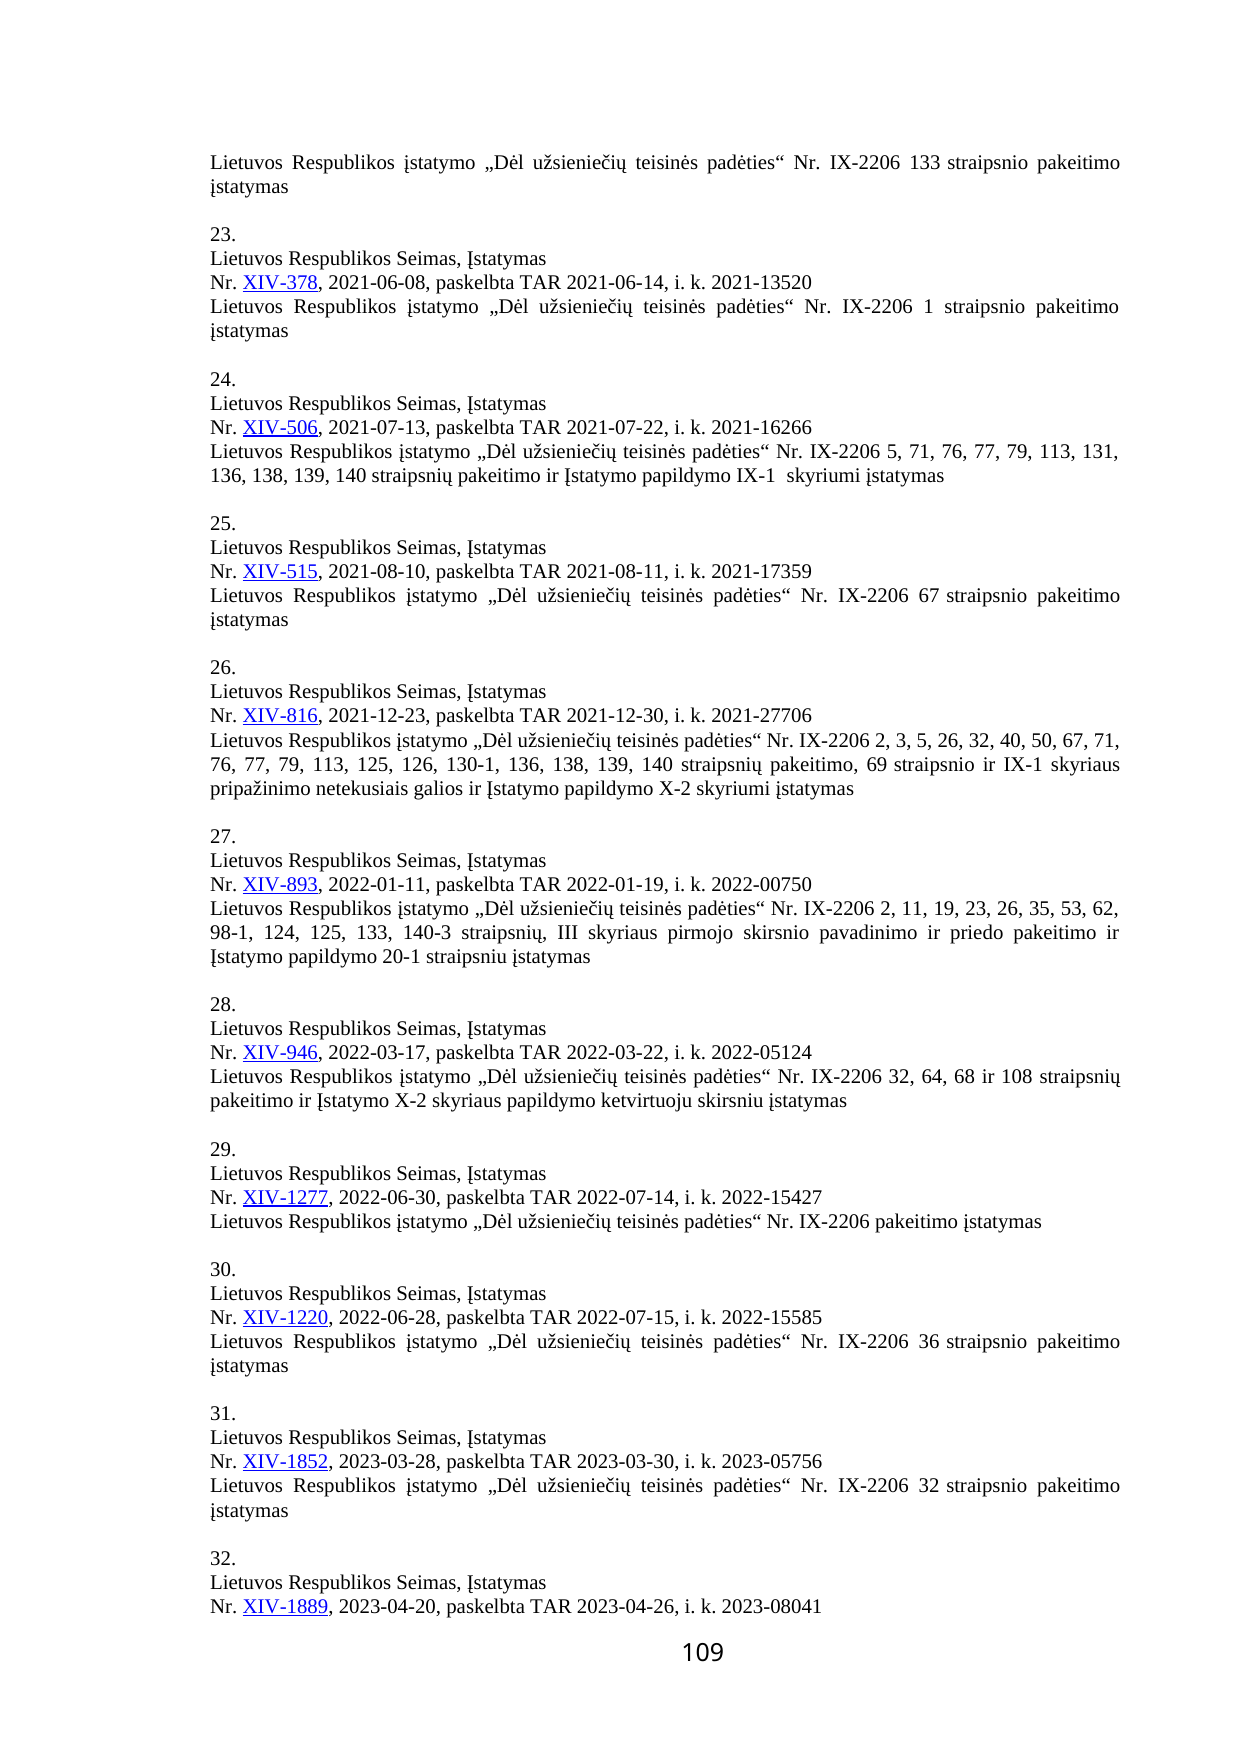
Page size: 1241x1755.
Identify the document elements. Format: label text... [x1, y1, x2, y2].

text Nr. XIV-1852, 2023-03-28, paskelbta TAR 2023-03-30, i. k. 2023-05756 [210, 1449, 1120, 1473]
text 28. [210, 992, 1120, 1016]
text 32. [210, 1546, 1120, 1570]
text Lietuvos Respublikos įstatymo „Dėl užsieniečių teisinės padėties“ Nr. IX-2206 67 straipsnio pakeitimo įstatymas [210, 583, 1120, 631]
text Lietuvos Respublikos įstatymo „Dėl užsieniečių teisinės padėties“ Nr. IX-2206 36 straipsnio pakeitimo įstatymas [210, 1329, 1120, 1377]
text Nr. XIV-1220, 2022-06-28, paskelbta TAR 2022-07-15, i. k. 2022-15585 [210, 1305, 1120, 1329]
text Lietuvos Respublikos Seimas, Įstatymas [210, 535, 1120, 559]
text Lietuvos Respublikos Seimas, Įstatymas [210, 246, 1120, 270]
text Nr. XIV-816, 2021-12-23, paskelbta TAR 2021-12-30, i. k. 2021-27706 [210, 703, 1120, 727]
text Lietuvos Respublikos įstatymo „Dėl užsieniečių teisinės padėties“ Nr. IX-2206 1 straipsnio pakeitimo įstatymas [210, 294, 1120, 342]
text Lietuvos Respublikos įstatymo „Dėl užsieniečių teisinės padėties“ Nr. IX-2206 2, 11, 19, 23, 26, 35, 53, 62, 98-1, 124, 125, 133, 140-3 straipsnių, III skyriaus pirmojo skirsnio pavadinimo ir priedo pakeitimo ir Įstatymo papildymo 20-1 straipsniu įstatymas [210, 896, 1120, 968]
text Nr. XIV-1889, 2023-04-20, paskelbta TAR 2023-04-26, i. k. 2023-08041 [210, 1594, 1120, 1618]
text Lietuvos Respublikos įstatymo „Dėl užsieniečių teisinės padėties“ Nr. IX-2206 pakeitimo įstatymas [210, 1209, 1120, 1233]
text Nr. XIV-893, 2022-01-11, paskelbta TAR 2022-01-19, i. k. 2022-00750 [210, 872, 1120, 896]
text 29. [210, 1137, 1120, 1161]
text Lietuvos Respublikos Seimas, Įstatymas [210, 848, 1120, 872]
text Lietuvos Respublikos Seimas, Įstatymas [210, 1425, 1120, 1449]
text Nr. XIV-1277, 2022-06-30, paskelbta TAR 2022-07-14, i. k. 2022-15427 [210, 1185, 1120, 1209]
text Lietuvos Respublikos Seimas, Įstatymas [210, 1281, 1120, 1305]
text Lietuvos Respublikos įstatymo „Dėl užsieniečių teisinės padėties“ Nr. IX-2206 133 straipsnio pakeitimo įstatymas [210, 150, 1120, 198]
text Lietuvos Respublikos įstatymo „Dėl užsieniečių teisinės padėties“ Nr. IX-2206 5, 71, 76, 77, 79, 113, 131, 136, 138, 139, 140 straipsnių pakeitimo ir Įstatymo papildymo IX-1 skyriumi įstatymas [210, 439, 1120, 487]
text Nr. XIV-506, 2021-07-13, paskelbta TAR 2021-07-22, i. k. 2021-16266 [210, 415, 1120, 439]
text Lietuvos Respublikos įstatymo „Dėl užsieniečių teisinės padėties“ Nr. IX-2206 2, 3, 5, 26, 32, 40, 50, 67, 71, 76, 77, 79, 113, 125, 126, 130-1, 136, 138, 139, 140 straipsnių pakeitimo, 69 straipsnio ir IX-1 skyriaus pripažinimo netekusiais galios ir Įstatymo papildymo X-2 skyriumi įstatymas [210, 727, 1120, 800]
text 23. [210, 222, 1120, 246]
text Lietuvos Respublikos Seimas, Įstatymas [210, 1016, 1120, 1040]
text 31. [210, 1401, 1120, 1425]
text Lietuvos Respublikos Seimas, Įstatymas [210, 679, 1120, 703]
text Nr. XIV-946, 2022-03-17, paskelbta TAR 2022-03-22, i. k. 2022-05124 [210, 1040, 1120, 1064]
text Nr. XIV-378, 2021-06-08, paskelbta TAR 2021-06-14, i. k. 2021-13520 [210, 270, 1120, 294]
text 25. [210, 511, 1120, 535]
text Nr. XIV-515, 2021-08-10, paskelbta TAR 2021-08-11, i. k. 2021-17359 [210, 559, 1120, 583]
text Lietuvos Respublikos Seimas, Įstatymas [210, 391, 1120, 415]
text 30. [210, 1257, 1120, 1281]
text 26. [210, 655, 1120, 679]
text 24. [210, 367, 1120, 391]
text Lietuvos Respublikos įstatymo „Dėl užsieniečių teisinės padėties“ Nr. IX-2206 32, 64, 68 ir 108 straipsnių pakeitimo ir Įstatymo X-2 skyriaus papildymo ketvirtuoju skirsniu įstatymas [210, 1064, 1120, 1112]
text Lietuvos Respublikos Seimas, Įstatymas [210, 1570, 1120, 1594]
text 27. [210, 824, 1120, 848]
text Lietuvos Respublikos Seimas, Įstatymas [210, 1161, 1120, 1185]
text Lietuvos Respublikos įstatymo „Dėl užsieniečių teisinės padėties“ Nr. IX-2206 32 straipsnio pakeitimo įstatymas [210, 1473, 1120, 1522]
